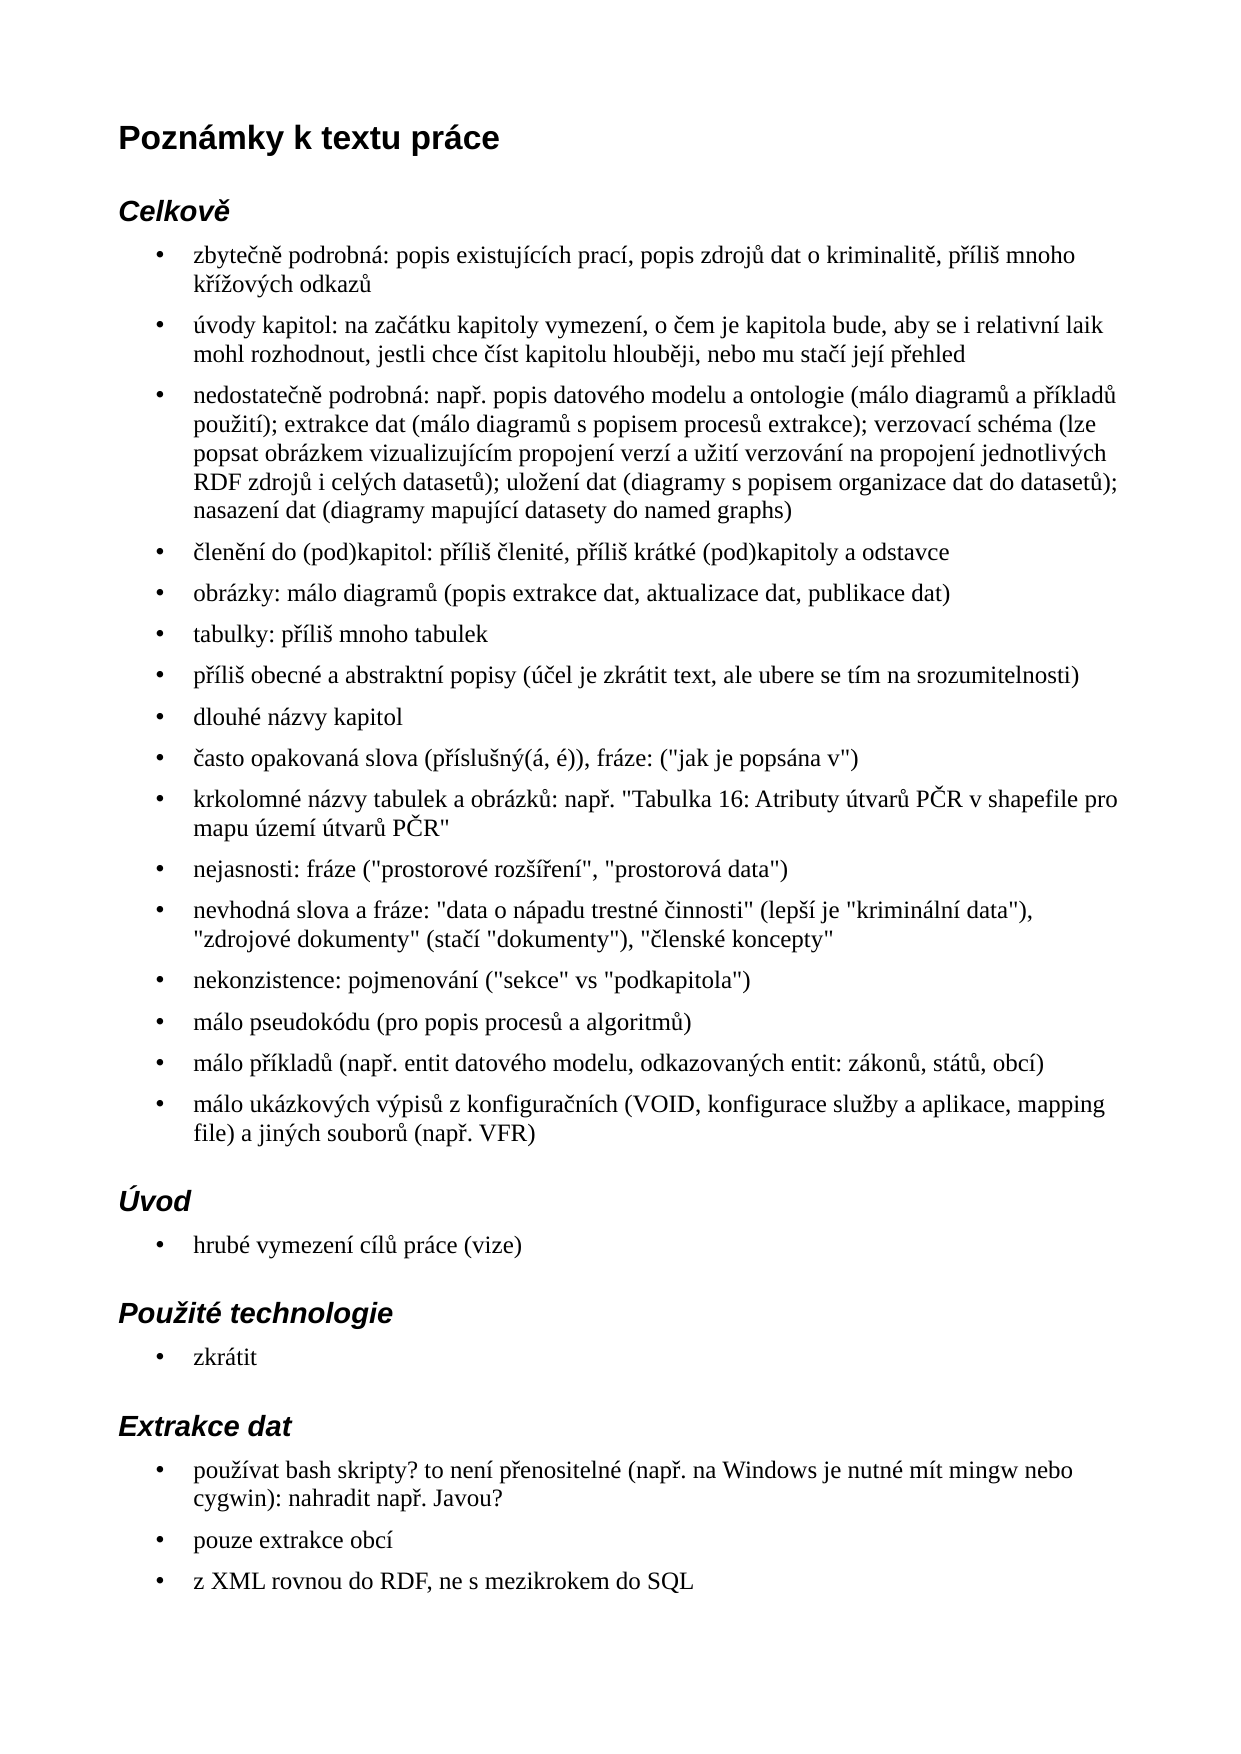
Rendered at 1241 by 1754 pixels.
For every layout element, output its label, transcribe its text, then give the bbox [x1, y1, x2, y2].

list obrázky: málo diagramů (popis extrakce dat, aktualizace dat, publikace dat) [156, 578, 1122, 607]
list nejasnosti: fráze ("prostorové rozšíření", "prostorová data") [156, 854, 1122, 883]
list používat bash skripty? to není přenositelné (např. na Windows je nutné mít mingw nebo cygwin): nahradit např. Javou? [156, 1455, 1122, 1512]
list málo ukázkových výpisů z konfiguračních (VOID, konfigurace služby a aplikace, mapping file) a jiných souborů (např. VFR) [156, 1089, 1122, 1147]
subtitle Extrakce dat [118, 1409, 1122, 1442]
list nekonzistence: pojmenování ("sekce" vs "podkapitola") [156, 965, 1122, 994]
subtitle Poznámky k textu práce [118, 118, 1122, 157]
subtitle Celkově [118, 194, 1122, 228]
list málo pseudokódu (pro popis procesů a algoritmů) [156, 1007, 1122, 1035]
list úvody kapitol: na začátku kapitoly vymezení, o čem je kapitola bude, aby se i relativní laik mohl rozhodnout, jestli chce číst kapitolu hlouběji, nebo mu stačí její přehled [156, 310, 1122, 368]
list nedostatečně podrobná: např. popis datového modelu a ontologie (málo diagramů a příkladů použití); extrakce dat (málo diagramů s popisem procesů extrakce); verzovací schéma (lze popsat obrázkem vizualizujícím propojení verzí a užití verzování na propojení jednotlivých RDF zdrojů i celých datasetů); uložení dat (diagramy s popisem organizace dat do datasetů); nasazení dat (diagramy mapující datasety do named graphs) [156, 380, 1122, 524]
list příliš obecné a abstraktní popisy (účel je zkrátit text, ale ubere se tím na srozumitelnosti) [156, 660, 1122, 689]
list tabulky: příliš mnoho tabulek [156, 619, 1122, 648]
list často opakovaná slova (příslušný(á, é)), fráze: ("jak je popsána v") [156, 743, 1122, 772]
list nevhodná slova a fráze: "data o nápadu trestné činnosti" (lepší je "kriminální data"), "zdrojové dokumenty" (stačí "dokumenty"), "členské koncepty" [156, 895, 1122, 953]
list hrubé vymezení cílů práce (vize) [156, 1230, 1122, 1259]
list dlouhé názvy kapitol [156, 702, 1122, 730]
subtitle Úvod [118, 1184, 1122, 1218]
list krkolomné názvy tabulek a obrázků: např. "Tabulka 16: Atributy útvarů PČR v shapefile pro mapu území útvarů PČR" [156, 784, 1122, 842]
list zkrátit [156, 1342, 1122, 1371]
list zbytečně podrobná: popis existujících prací, popis zdrojů dat o kriminalitě, příliš mnoho křížových odkazů [156, 240, 1122, 298]
subtitle Použité technologie [118, 1296, 1122, 1330]
list z XML rovnou do RDF, ne s mezikrokem do SQL [156, 1566, 1122, 1595]
list členění do (pod)kapitol: příliš členité, příliš krátké (pod)kapitoly a odstavce [156, 537, 1122, 565]
list málo příkladů (např. entit datového modelu, odkazovaných entit: zákonů, států, obcí) [156, 1048, 1122, 1077]
list pouze extrakce obcí [156, 1525, 1122, 1553]
